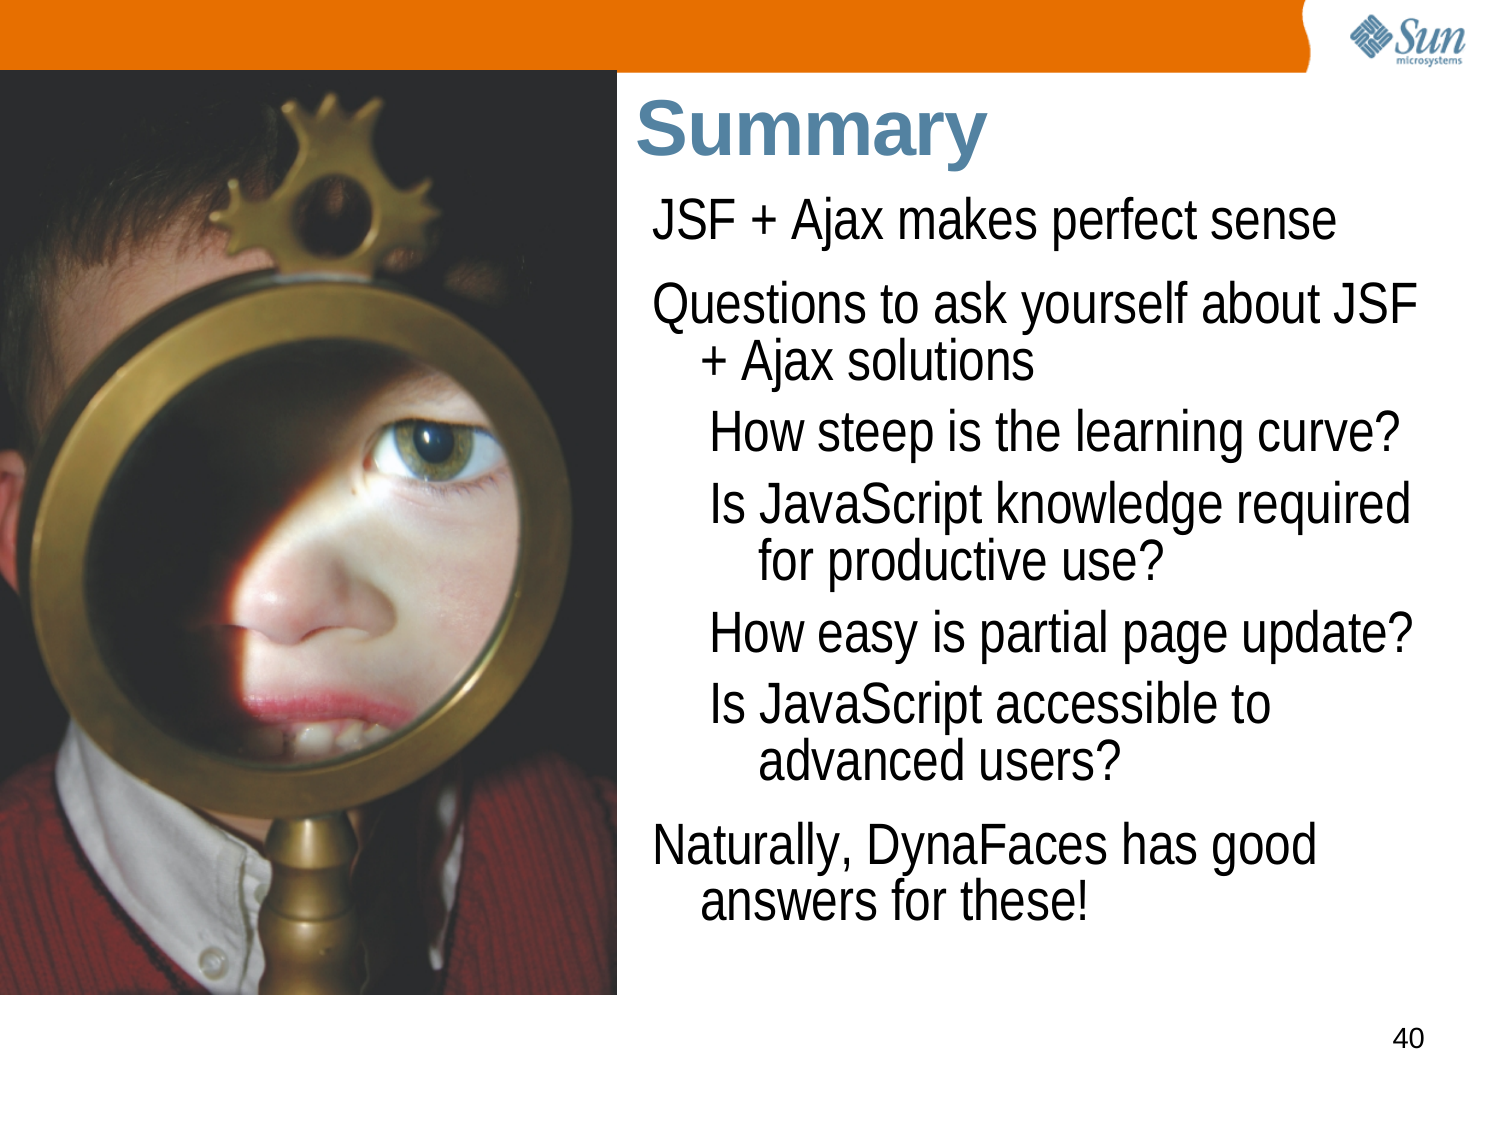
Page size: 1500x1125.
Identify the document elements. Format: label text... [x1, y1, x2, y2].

text_box The Best of Both Worlds [617, 232, 1351, 300]
list JSF + Ajax makes perfect sense Questions to ask yourself about JSF + Ajax solutions How steep is the learning curve? Is JavaScript knowledge required for productive use? How easy is partial page update? Is JavaScript accessible to advanced users? Naturally, DynaFaces has good answers for these! [632, 194, 1434, 1062]
title Summary [635, 91, 1500, 197]
picture [0, 0, 1500, 995]
